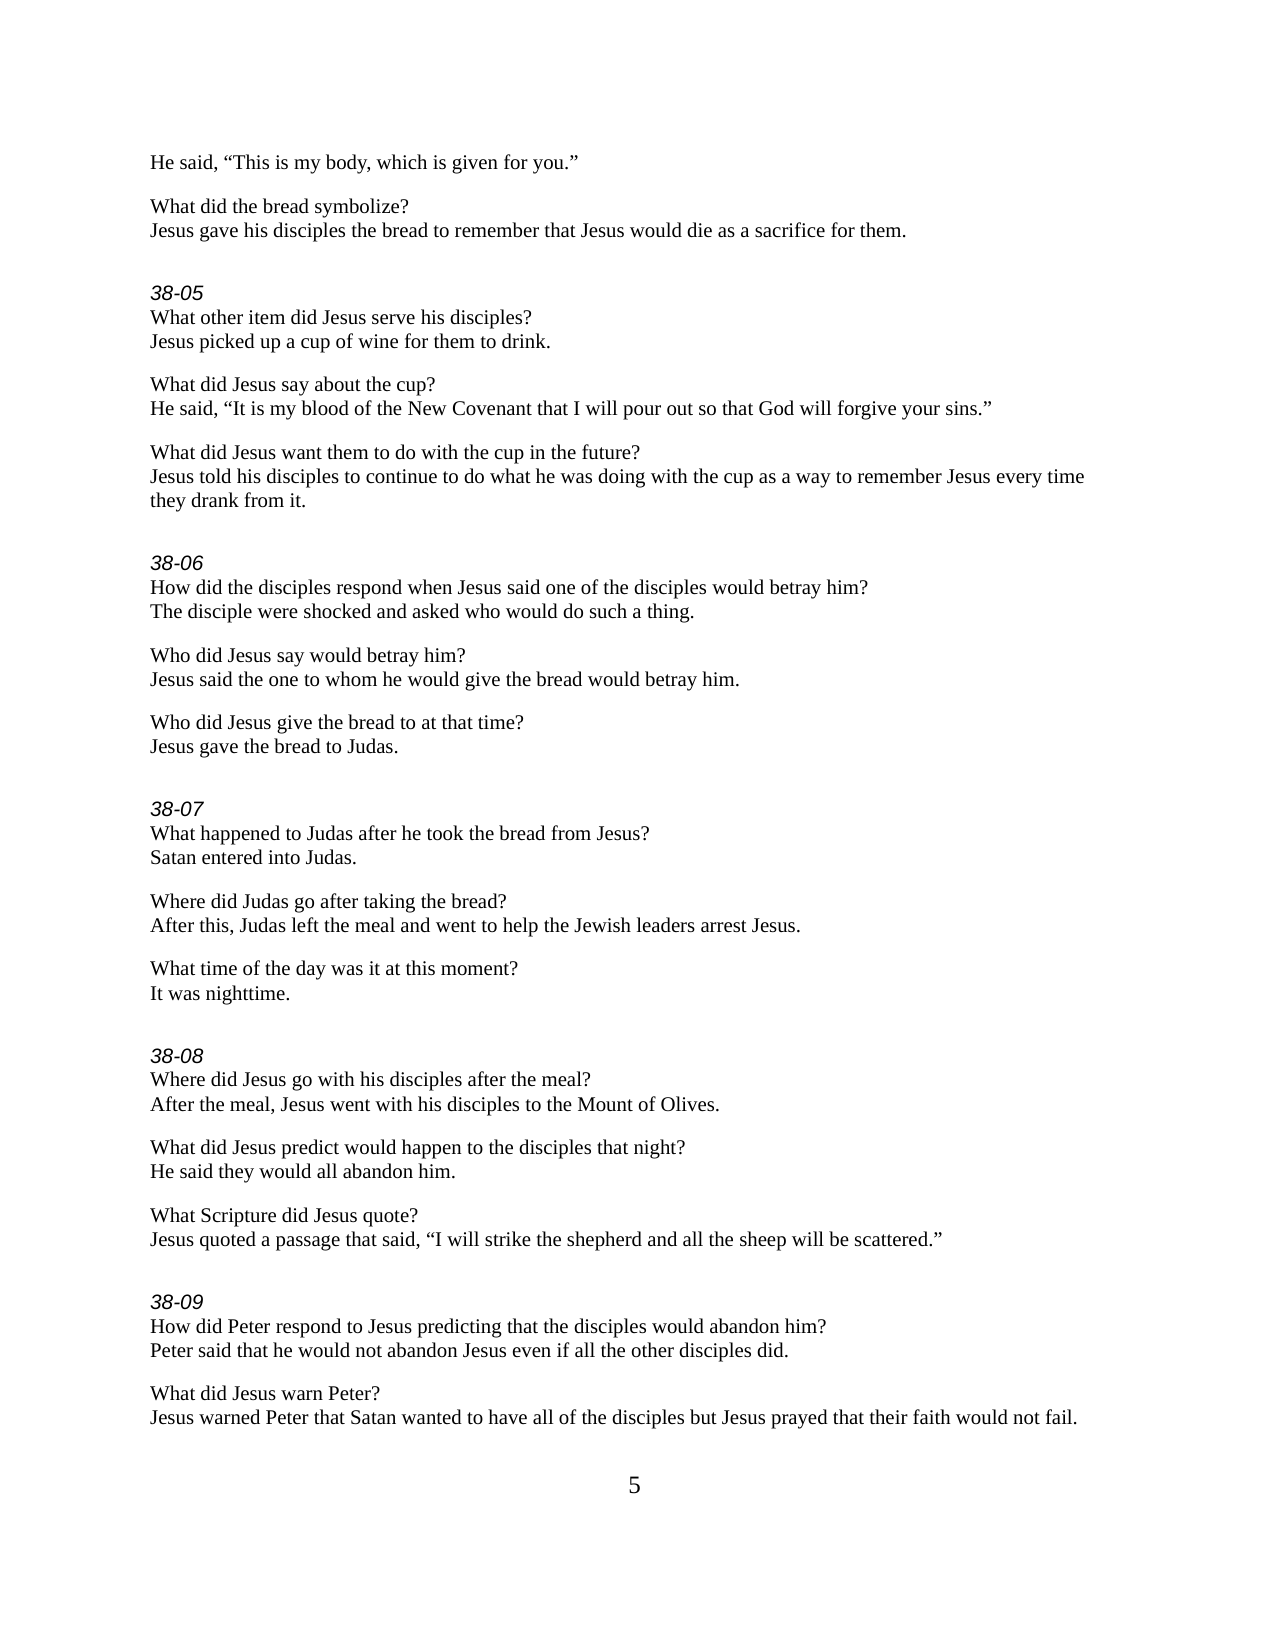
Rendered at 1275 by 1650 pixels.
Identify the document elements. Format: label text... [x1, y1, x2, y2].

text Where did Jesus go with his disciples after the meal? After the meal, Jesus went with his disciples to the Mount of Olives. [150, 1067, 1125, 1116]
text What did the bread symbolize? Jesus gave his disciples the bread to remember that Jesus would die as a sacrifice for them. [150, 193, 1125, 242]
text What did Jesus predict would happen to the disciples that night? He said they would all abandon him. [150, 1135, 1125, 1183]
text Who did Jesus give the bread to at that time? Jesus gave the bread to Judas. [150, 710, 1125, 758]
subtitle 38-07 [150, 797, 1125, 821]
text What did Jesus warn Peter? Jesus warned Peter that Satan wanted to have all of the disciples but Jesus prayed that their faith would not fail. [150, 1381, 1125, 1429]
text Where did Judas go after taking the bread? After this, Judas left the meal and went to help the Jewish leaders arrest Jesus. [150, 889, 1125, 937]
subtitle 38-09 [150, 1290, 1125, 1314]
text How did Peter respond to Jesus predicting that the disciples would abandon him? Peter said that he would not abandon Jesus even if all the other disciples did. [150, 1314, 1125, 1362]
text Who did Jesus say would betray him? Jesus said the one to whom he would give the bread would betray him. [150, 642, 1125, 691]
text What happened to Judas after he took the bread from Jesus? Satan entered into Judas. [150, 821, 1125, 869]
text How did the disciples respond when Jesus said one of the disciples would betray him? The disciple were shocked and asked who would do such a thing. [150, 575, 1125, 623]
text He said, “This is my body, which is given for you.” [150, 150, 1125, 174]
subtitle 38-05 [150, 281, 1125, 304]
text What other item did Jesus serve his disciples? Jesus picked up a cup of wine for them to drink. [150, 304, 1125, 353]
text What time of the day was it at this moment? It was nighttime. [150, 956, 1125, 1004]
subtitle 38-06 [150, 551, 1125, 575]
text What did Jesus want them to do with the cup in the future? Jesus told his disciples to continue to do what he was doing with the cup as a way to remember Jesus every time they drank from it. [150, 440, 1125, 512]
text What Scripture did Jesus quote? Jesus quoted a passage that said, “I will strike the shepherd and all the sheep will be scattered.” [150, 1203, 1125, 1251]
subtitle 38-08 [150, 1043, 1125, 1067]
text What did Jesus say about the cup? He said, “It is my blood of the New Covenant that I will pour out so that God will forgive your sins.” [150, 372, 1125, 420]
